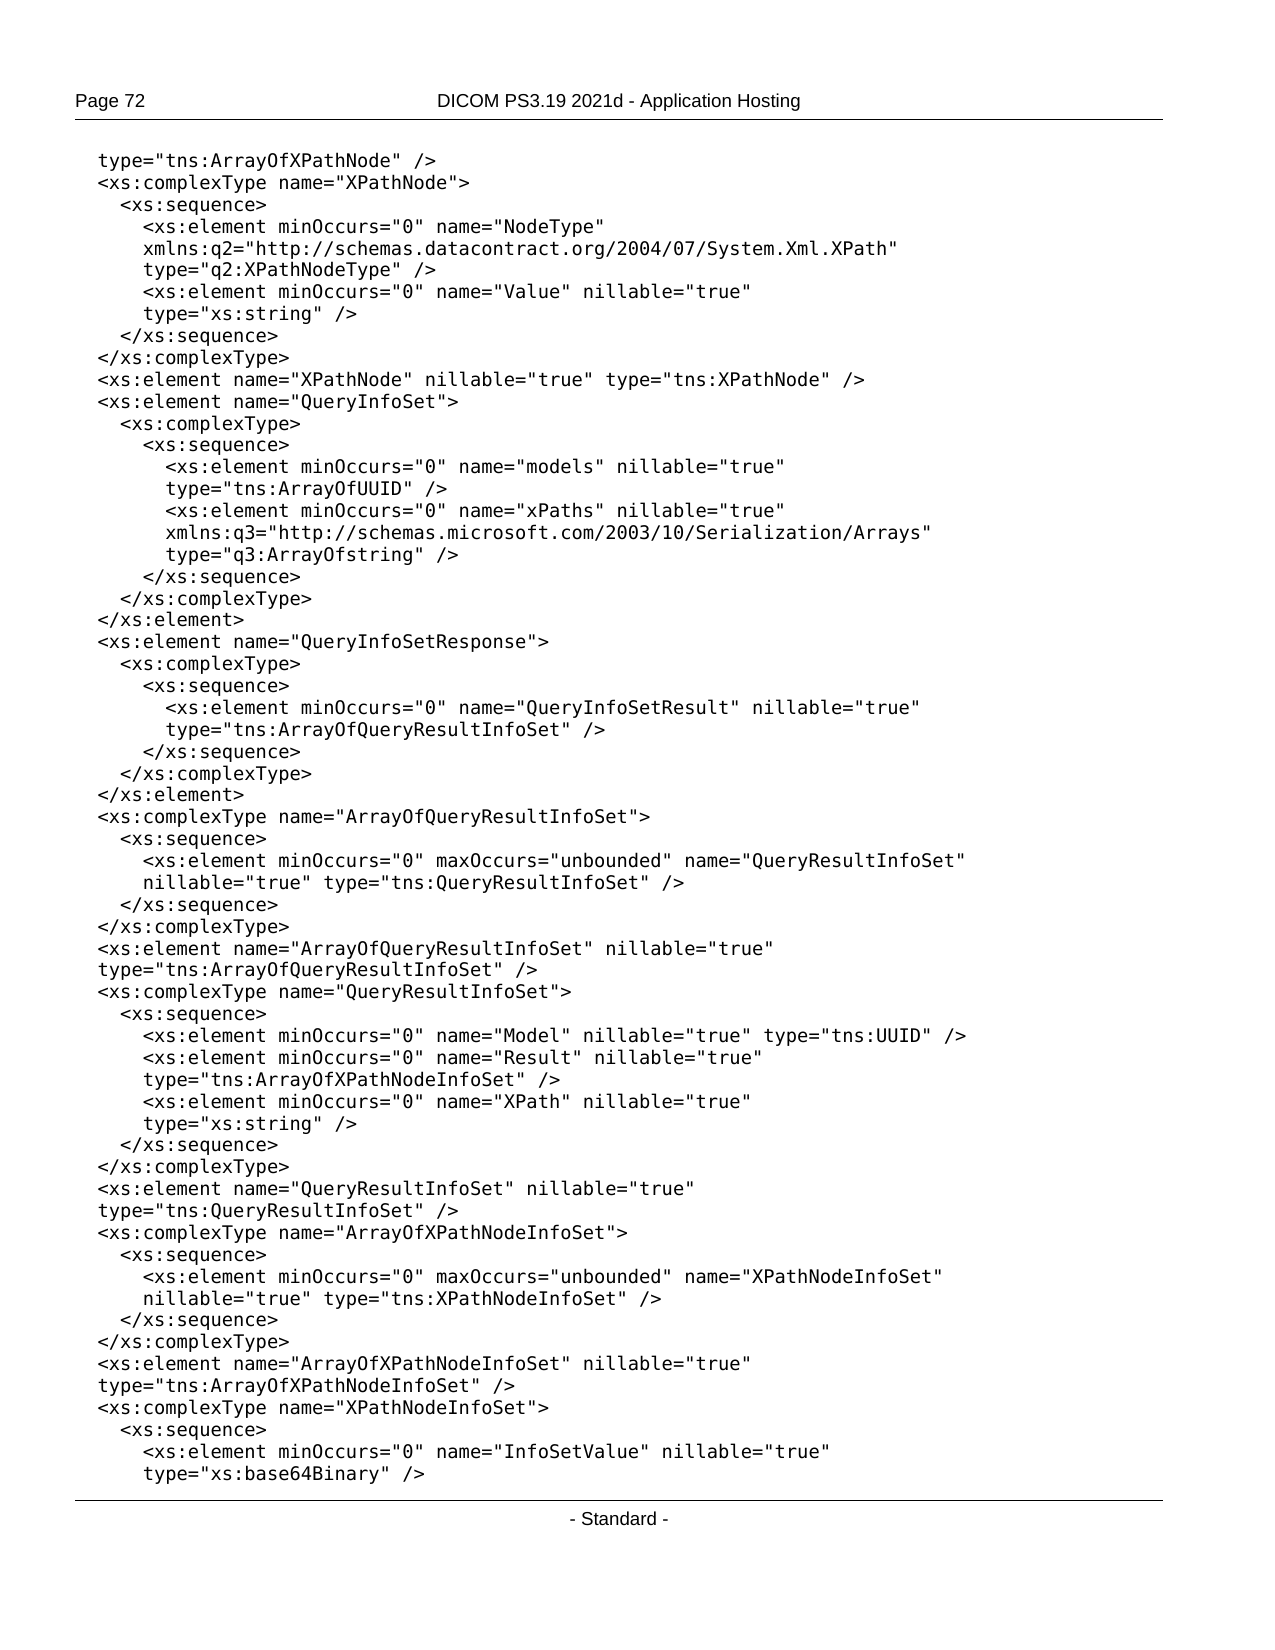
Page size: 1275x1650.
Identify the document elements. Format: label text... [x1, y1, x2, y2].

text type="tns:ArrayOfXPathNode" /> <xs:complexType name="XPathNode"> <xs:sequence> <xs:element minOccurs="0" name="NodeType" xmlns:q2="http://schemas.datacontract.org/2004/07/System.Xml.XPath" type="q2:XPathNodeType" /> <xs:element minOccurs="0" name="Value" nillable="true" type="xs:string" /> </xs:sequence> </xs:complexType> <xs:element name="XPathNode" nillable="true" type="tns:XPathNode" /> <xs:element name="QueryInfoSet"> <xs:complexType> <xs:sequence> <xs:element minOccurs="0" name="models" nillable="true" type="tns:ArrayOfUUID" /> <xs:element minOccurs="0" name="xPaths" nillable="true" xmlns:q3="http://schemas.microsoft.com/2003/10/Serialization/Arrays" type="q3:ArrayOfstring" /> </xs:sequence> </xs:complexType> </xs:element> <xs:element name="QueryInfoSetResponse"> <xs:complexType> <xs:sequence> <xs:element minOccurs="0" name="QueryInfoSetResult" nillable="true" type="tns:ArrayOfQueryResultInfoSet" /> </xs:sequence> </xs:complexType> </xs:element> <xs:complexType name="ArrayOfQueryResultInfoSet"> <xs:sequence> <xs:element minOccurs="0" maxOccurs="unbounded" name="QueryResultInfoSet" nillable="true" type="tns:QueryResultInfoSet" /> </xs:sequence> </xs:complexType> <xs:element name="ArrayOfQueryResultInfoSet" nillable="true" type="tns:ArrayOfQueryResultInfoSet" /> <xs:complexType name="QueryResultInfoSet"> <xs:sequence> <xs:element minOccurs="0" name="Model" nillable="true" type="tns:UUID" /> <xs:element minOccurs="0" name="Result" nillable="true" type="tns:ArrayOfXPathNodeInfoSet" /> <xs:element minOccurs="0" name="XPath" nillable="true" type="xs:string" /> </xs:sequence> </xs:complexType> <xs:element name="QueryResultInfoSet" nillable="true" type="tns:QueryResultInfoSet" /> <xs:complexType name="ArrayOfXPathNodeInfoSet"> <xs:sequence> <xs:element minOccurs="0" maxOccurs="unbounded" name="XPathNodeInfoSet" nillable="true" type="tns:XPathNodeInfoSet" /> </xs:sequence> </xs:complexType> <xs:element name="ArrayOfXPathNodeInfoSet" nillable="true" type="tns:ArrayOfXPathNodeInfoSet" /> <xs:complexType name="XPathNodeInfoSet"> <xs:sequence> <xs:element minOccurs="0" name="InfoSetValue" nillable="true" type="xs:base64Binary" /> [75, 150, 1162, 1484]
